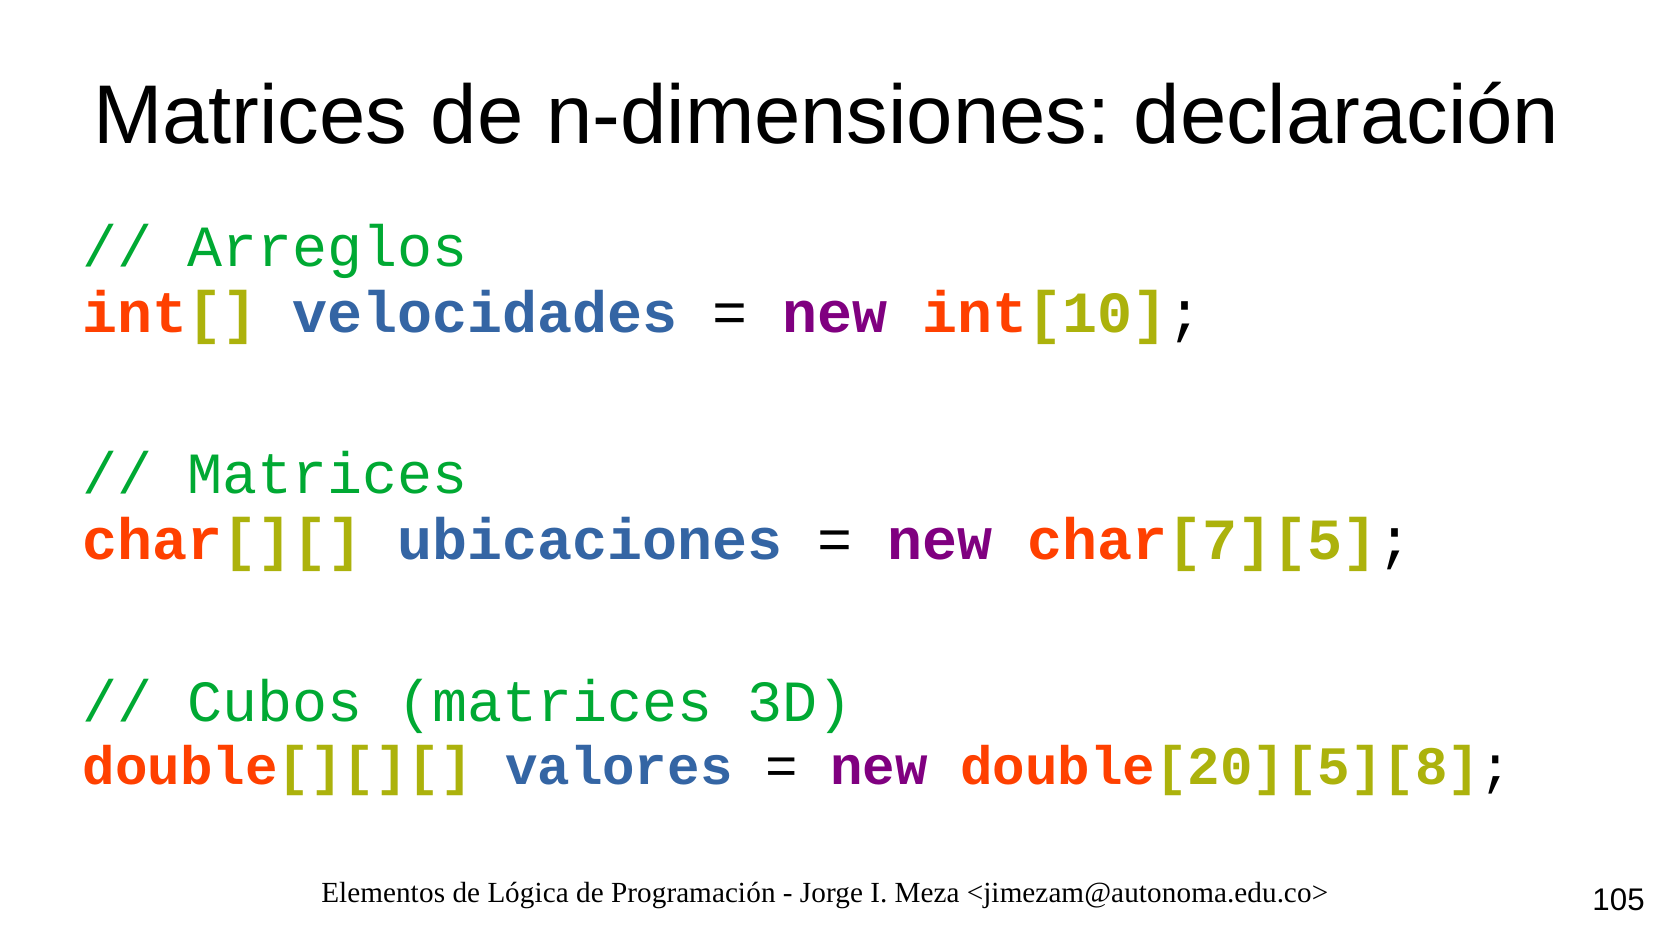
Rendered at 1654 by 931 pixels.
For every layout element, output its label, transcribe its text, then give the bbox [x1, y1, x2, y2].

list // Arreglos int[] velocidades = new int[10]; // Matrices char[][] ubicaciones = new char[7][5]; // Cubos (matrices 3D) double[][][] valores = new double[20][5][8]; [82, 217, 1571, 863]
title Matrices de n-dimensiones: declaración [82, 37, 1571, 193]
